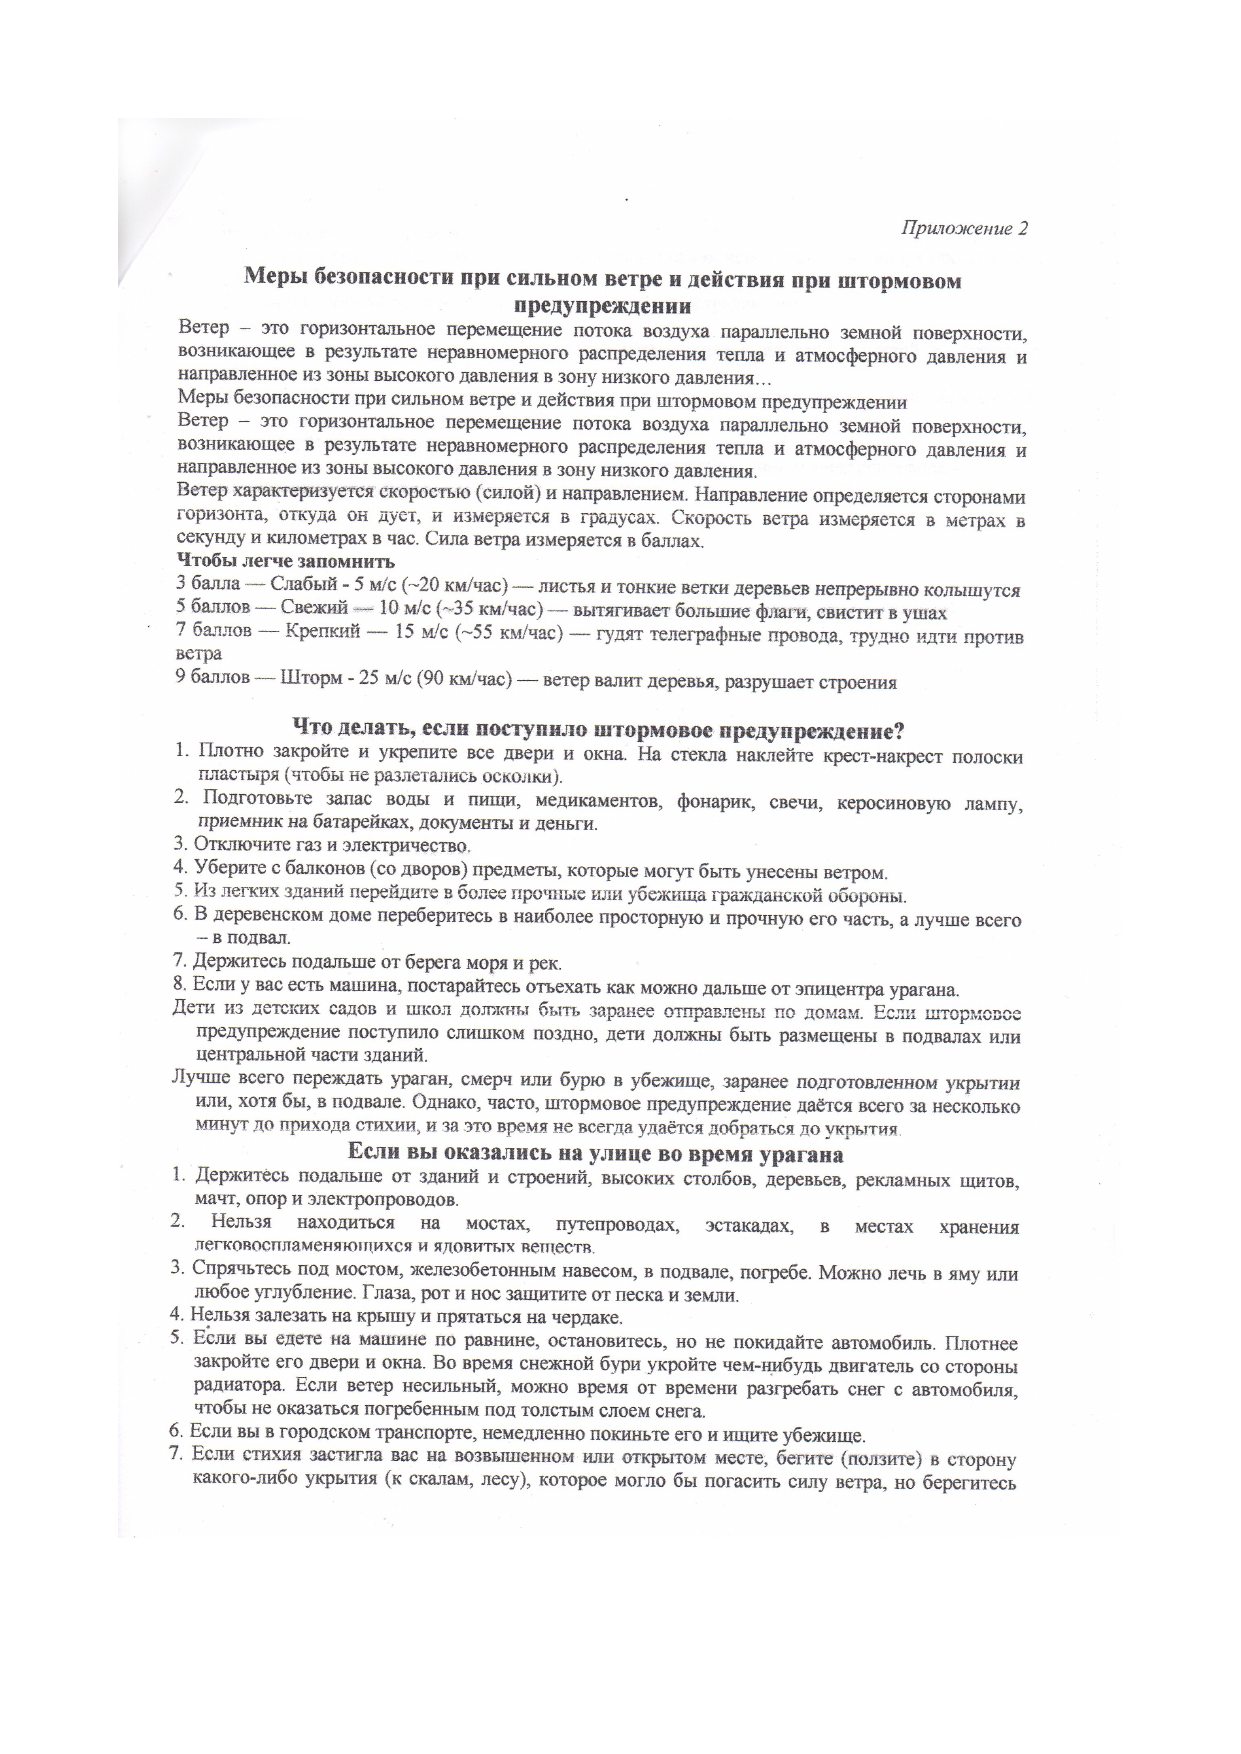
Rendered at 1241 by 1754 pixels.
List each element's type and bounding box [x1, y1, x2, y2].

picture [118, 118, 1122, 1538]
